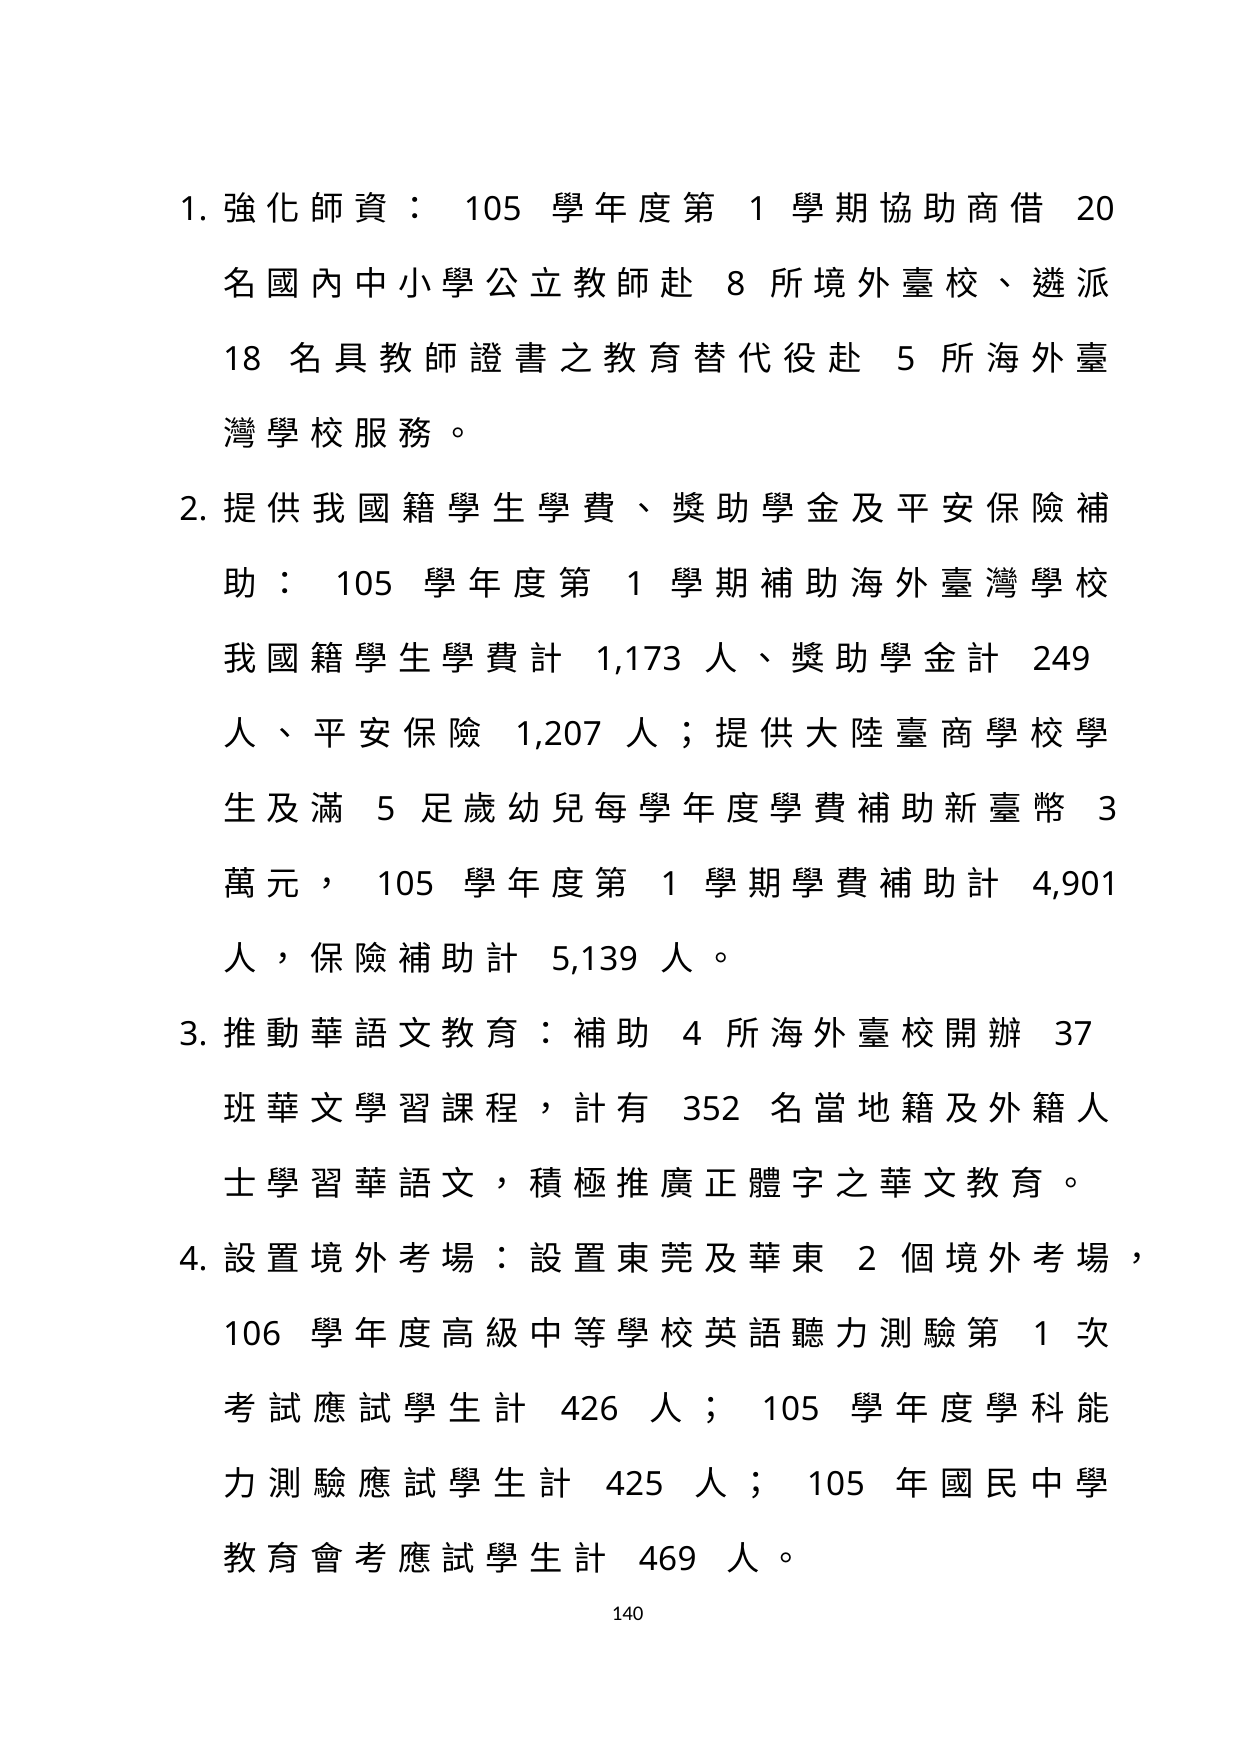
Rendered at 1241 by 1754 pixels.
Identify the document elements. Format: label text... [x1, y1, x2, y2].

list 強化師資：105學年度第1學期協助商借20名國內中小學公立教師赴8所境外臺校、遴派18名具教師證書之教育替代役赴5所海外臺灣學校服務。 [165, 162, 1120, 462]
list 設置境外考場：設置東莞及華東2個境外考場，106學年度高級中等學校英語聽力測驗第1次考試應試學生計426人；105學年度學科能力測驗應試學生計425人；105年國民中學教育會考應試學生計469人。 [165, 1212, 1120, 1587]
list 提供我國籍學生學費、獎助學金及平安保險補助：105學年度第1學期補助海外臺灣學校我國籍學生學費計1,173人、獎助學金計249人、平安保險1,207人；提供大陸臺商學校學生及滿5足歲幼兒每學年度學費補助新臺幣3萬元，105學年度第1學期學費補助計4,901人，保險補助計5,139人。 [165, 462, 1120, 987]
list 推動華語文教育：補助4所海外臺校開辦37班華文學習課程，計有352名當地籍及外籍人士學習華語文，積極推廣正體字之華文教育。 [165, 987, 1120, 1212]
